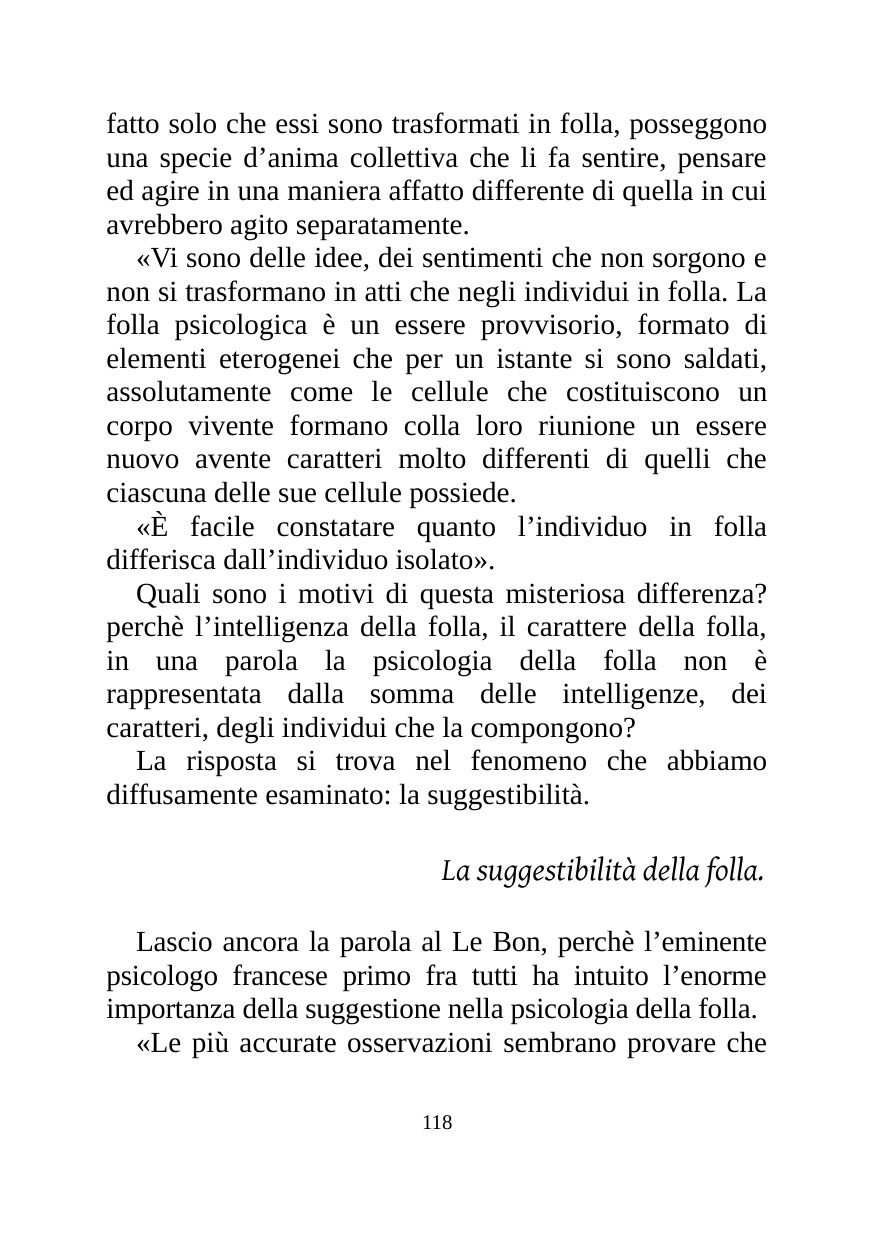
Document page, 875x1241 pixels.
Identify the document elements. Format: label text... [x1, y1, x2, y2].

subtitle La suggestibilità della folla. [106, 852, 768, 889]
text fatto solo che essi sono trasformati in folla, posseggono una specie d’anima collettiva che li fa sentire, pensare ed agire in una maniera affatto differente di quella in cui avrebbero agito separatamente. [106, 106, 768, 240]
text Quali sono i motivi di questa misteriosa differenza? perchè l’intelligenza della folla, il carattere della folla, in una parola la psicologia della folla non è rappresentata dalla somma delle intelligenze, dei caratteri, degli individui che la compongono? [106, 576, 768, 743]
text La risposta si trova nel fenomeno che abbiamo diffusamente esaminato: la suggestibilità. [106, 743, 768, 811]
text «Le più accurate osservazioni sembrano provare che [106, 1025, 768, 1059]
text «È facile constatare quanto l’individuo in folla differisca dall’individuo isolato». [106, 509, 768, 576]
text «Vi sono delle idee, dei sentimenti che non sorgono e non si trasformano in atti che negli individui in folla. La folla psicologica è un essere provvisorio, formato di elementi eterogenei che per un istante si sono saldati, assolutamente come le cellule che costituiscono un corpo vivente formano colla loro riunione un essere nuovo avente caratteri molto differenti di quelli che ciascuna delle sue cellule possiede. [106, 240, 768, 509]
text Lascio ancora la parola al Le Bon, perchè l’eminente psicologo francese primo fra tutti ha intuito l’enorme importanza della suggestione nella psicologia della folla. [106, 924, 768, 1025]
